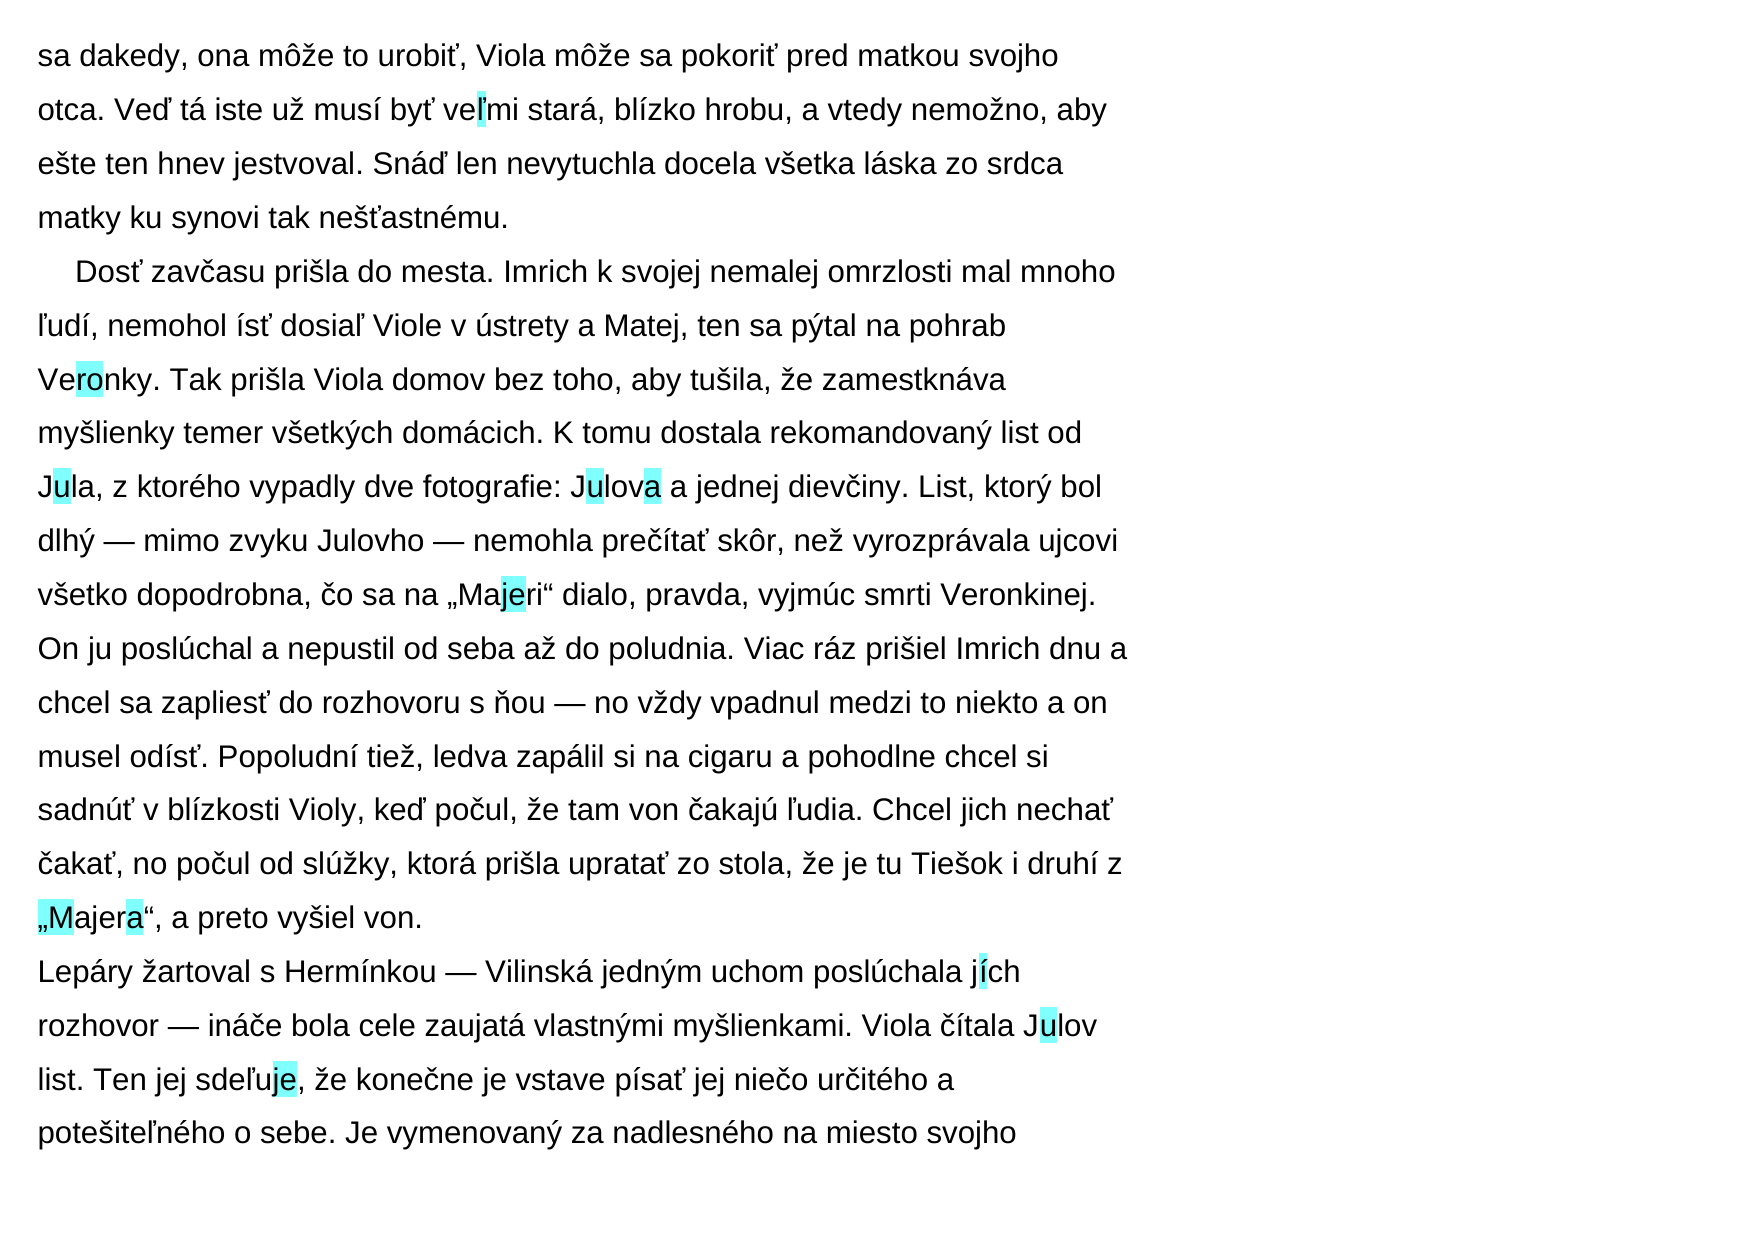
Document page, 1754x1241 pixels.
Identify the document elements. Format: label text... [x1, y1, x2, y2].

text sa dakedy, ona môže to urobiť, Viola môže sa pokoriť pred matkou svojho otca. Veď tá iste už musí byť veľmi stará, blízko hrobu, a vtedy nemožno, aby ešte ten hnev jestvoval. Snáď len nevytuchla docela všetka láska zo srdca matky ku synovi tak nešťastnému. [37, 37, 1130, 235]
text Lepáry žartoval s Hermínkou — Vilinská jedným uchom poslúchala jích rozhovor — ináče bola cele zaujatá vlastnými myšlienkami. Viola čítala Julov list. Ten jej sdeľuje, že konečne je vstave písať jej niečo určitého a potešiteľného o sebe. Je vymenovaný za nadlesného na miesto svojho [37, 953, 1130, 1151]
text Dosť zavčasu prišla do mesta. Imrich k svojej nemalej omrzlosti mal mnoho ľudí, nemohol ísť dosiaľ Viole v ústrety a Matej, ten sa pýtal na pohrab Veronky. Tak prišla Viola domov bez toho, aby tušila, že zamestknáva myšlienky temer všetkých domácich. K tomu dostala rekomandovaný list od Jula, z ktorého vypadly dve fotografie: Julova a jednej dievčiny. List, ktorý bol dlhý — mimo zvyku Julovho — nemohla prečítať skôr, než vyrozprávala ujcovi všetko dopodrobna, čo sa na „Majeri“ dialo, pravda, vyjmúc smrti Veronkinej. On ju poslúchal a nepustil od seba až do poludnia. Viac ráz prišiel Imrich dnu a chcel sa zapliesť do rozhovoru s ňou — no vždy vpadnul medzi to niekto a on musel odísť. Popoludní tiež, ledva zapálil si na cigaru a pohodlne chcel si sadnúť v blízkosti Violy, keď počul, že tam von čakajú ľudia. Chcel jich nechať čakať, no počul od slúžky, ktorá prišla upratať zo stola, že je tu Tiešok i druhí z „Majera“, a preto vyšiel von. [37, 253, 1130, 935]
